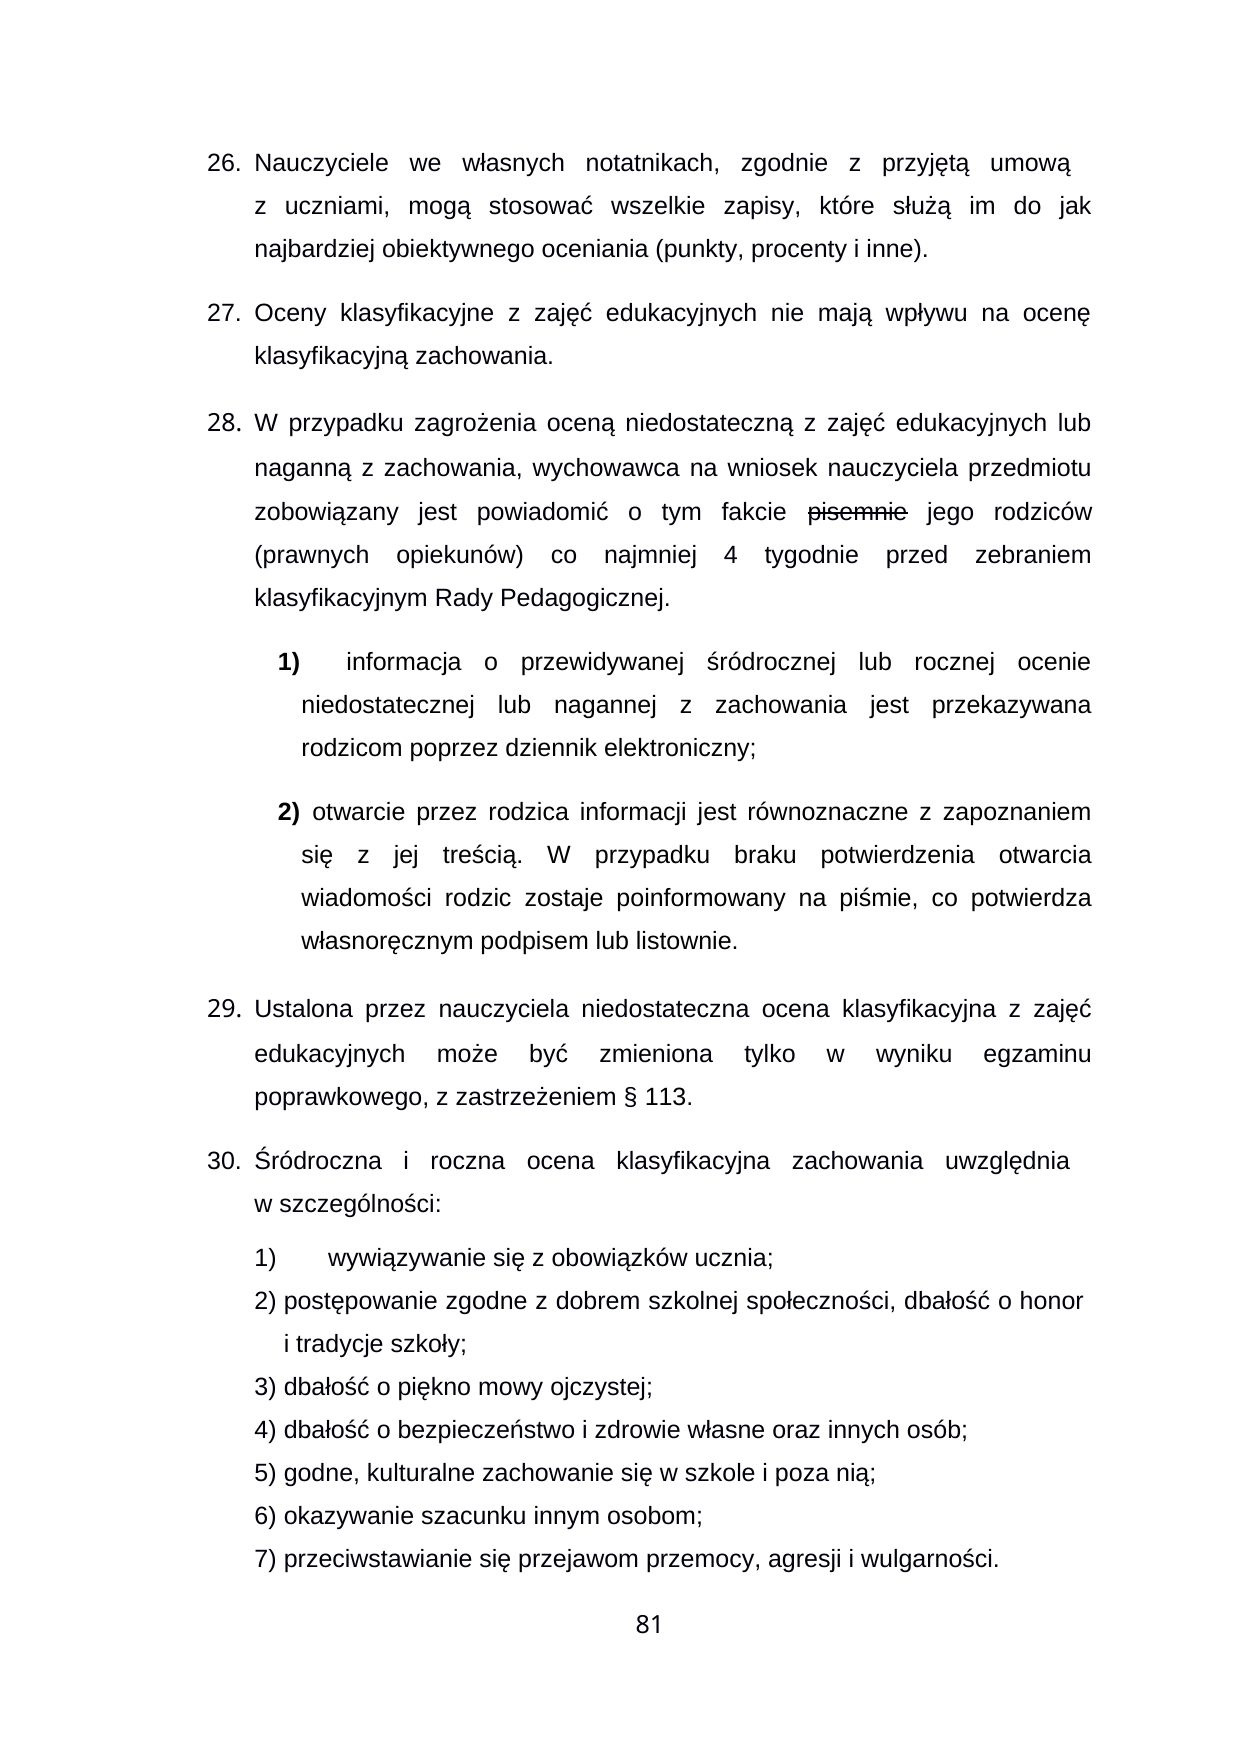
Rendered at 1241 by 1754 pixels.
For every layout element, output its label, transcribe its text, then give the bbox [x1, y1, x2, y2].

list Oceny klasyfikacyjne z zajęć edukacyjnych nie mają wpływu na ocenę klasyfikacyjną zachowania. [207, 298, 1092, 370]
list okazywanie szacunku innym osobom; [254, 1501, 1092, 1530]
list wywiązywanie się z obowiązków ucznia; [254, 1242, 1092, 1271]
list postępowanie zgodne z dobrem szkolnej społeczności, dbałość o honor i tradycje szkoły; [254, 1286, 1092, 1357]
list dbałość o piękno mowy ojczystej; [254, 1372, 1092, 1401]
list otwarcie przez rodzica informacji jest równoznaczne z zapoznaniem się z jej treścią. W przypadku braku potwierdzenia otwarcia wiadomości rodzic zostaje poinformowany na piśmie, co potwierdza własnoręcznym podpisem lub listownie. [278, 797, 1092, 955]
list Ustalona przez nauczyciela niedostateczna ocena klasyfikacyjna z zajęć edukacyjnych może być zmieniona tylko w wyniku egzaminu poprawkowego, z zastrzeżeniem § 113. [207, 990, 1092, 1111]
list informacja o przewidywanej śródrocznej lub rocznej ocenie niedostatecznej lub nagannej z zachowania jest przekazywana rodzicom poprzez dziennik elektroniczny; [278, 647, 1092, 762]
list Nauczyciele we własnych notatnikach, zgodnie z przyjętą umową z uczniami, mogą stosować wszelkie zapisy, które służą im do jak najbardziej obiektywnego oceniania (punkty, procenty i inne). [207, 148, 1092, 263]
list Śródroczna i roczna ocena klasyfikacyjna zachowania uwzględnia w szczególności: [207, 1146, 1092, 1218]
list godne, kulturalne zachowanie się w szkole i poza nią; [254, 1458, 1092, 1487]
list W przypadku zagrożenia oceną niedostateczną z zajęć edukacyjnych lub naganną z zachowania, wychowawca na wniosek nauczyciela przedmiotu zobowiązany jest powiadomić o tym fakcie pisemnie jego rodziców (prawnych opiekunów) co najmniej 4 tygodnie przed zebraniem klasyfikacyjnym Rady Pedagogicznej. [207, 405, 1092, 612]
list przeciwstawianie się przejawom przemocy, agresji i wulgarności. [254, 1544, 1092, 1573]
list dbałość o bezpieczeństwo i zdrowie własne oraz innych osób; [254, 1415, 1092, 1444]
